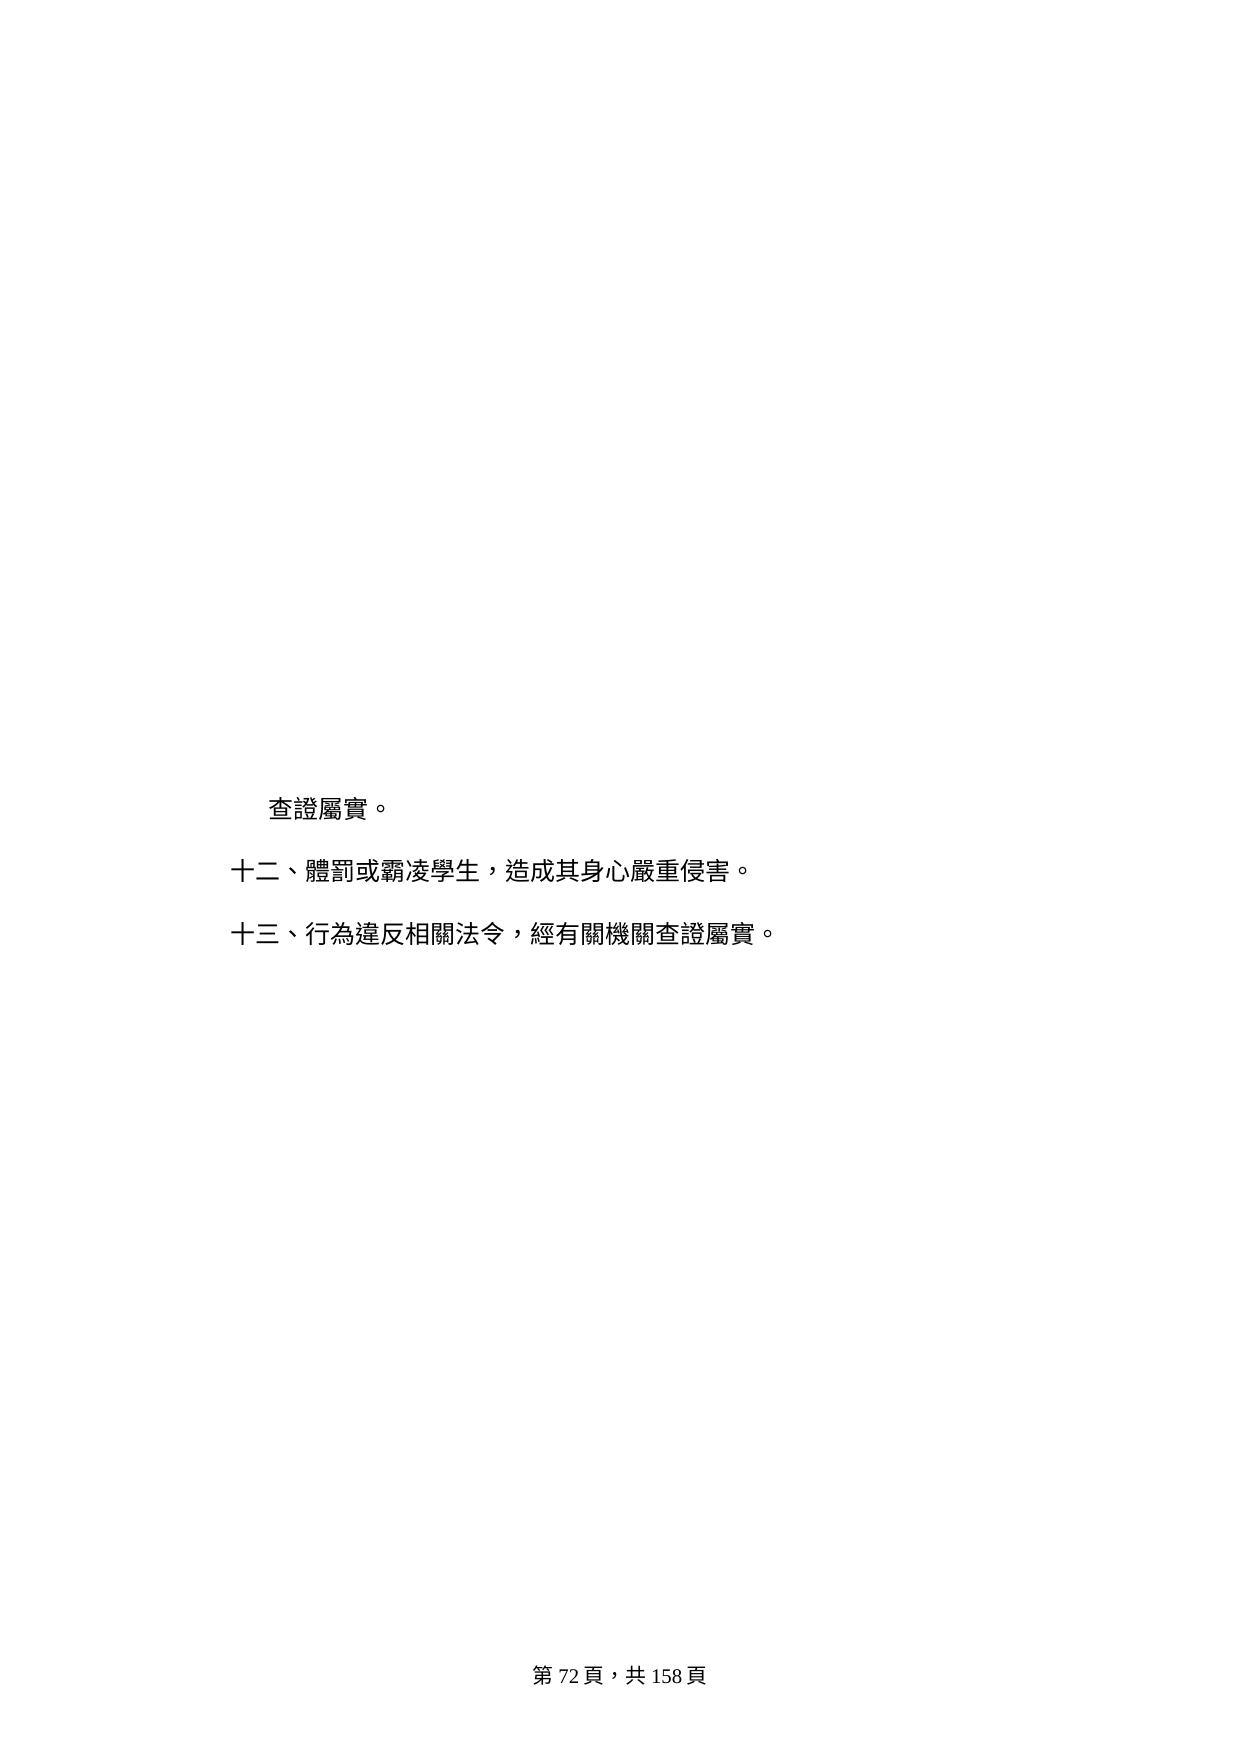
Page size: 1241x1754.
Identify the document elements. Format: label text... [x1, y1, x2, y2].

text 查證屬實。 [118, 766, 1122, 828]
text 十二、體罰或霸凌學生，造成其身心嚴重侵害。 [118, 828, 1122, 891]
text 十三、行為違反相關法令，經有關機關查證屬實。 [118, 891, 1122, 953]
